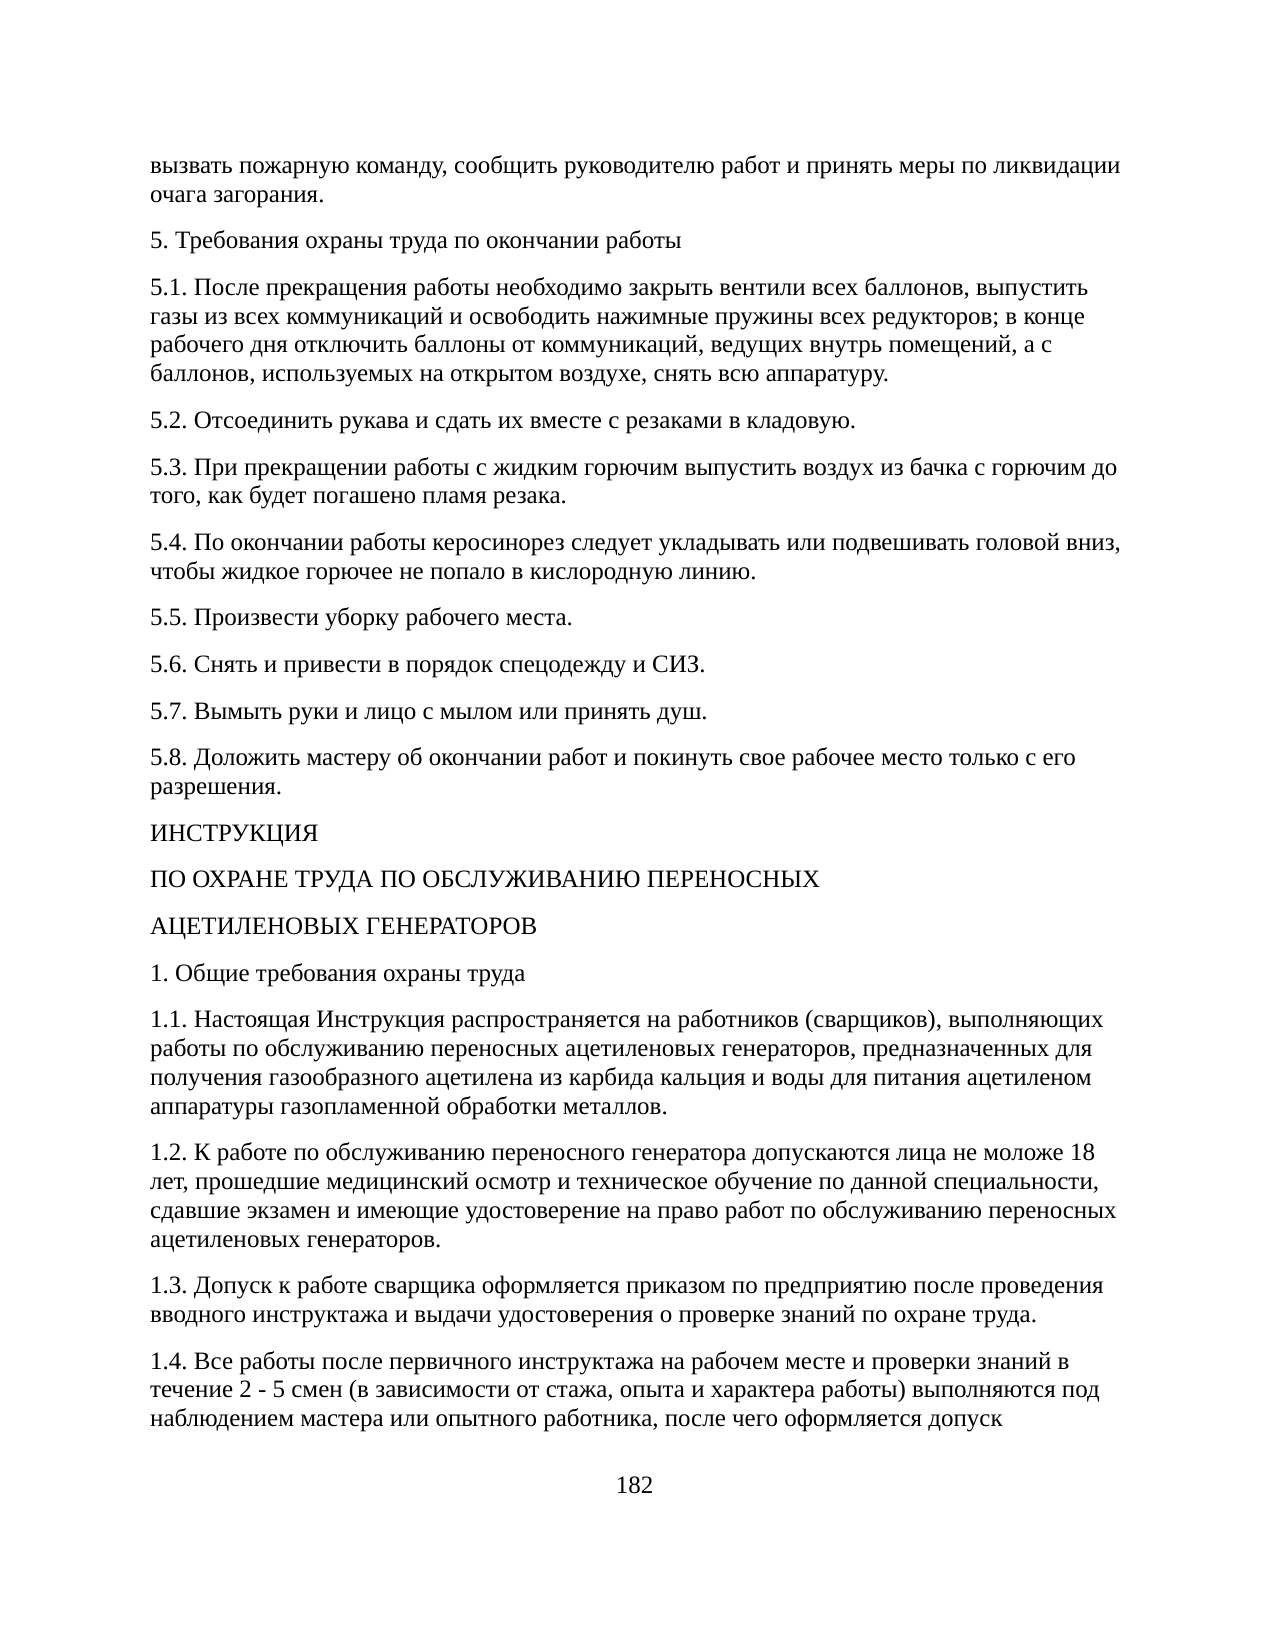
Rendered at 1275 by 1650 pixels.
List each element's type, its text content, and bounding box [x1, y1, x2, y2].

text 1.2. К работе по обслуживанию переносного генератора допускаются лица не моложе 18 лет, прошедшие медицинский осмотр и техническое обучение по данной специальности, сдавшие экзамен и имеющие удостоверение на право работ по обслуживанию переносных ацетиленовых генераторов. [150, 1137, 1125, 1252]
text ИНСТРУКЦИЯ [150, 818, 1125, 847]
text ПО ОХРАНЕ ТРУДА ПО ОБСЛУЖИВАНИЮ ПЕРЕНОСНЫХ [150, 864, 1125, 893]
text 5.8. Доложить мастеру об окончании работ и покинуть свое рабочее место только с его разрешения. [150, 742, 1125, 800]
text 1.4. Все работы после первичного инструктажа на рабочем месте и проверки знаний в течение 2 - 5 смен (в зависимости от стажа, опыта и характера работы) выполняются под наблюдением мастера или опытного работника, после чего оформляется допуск [150, 1346, 1125, 1432]
text 5.3. При прекращении работы с жидким горючим выпустить воздух из бачка с горючим до того, как будет погашено пламя резака. [150, 452, 1125, 509]
text 5.7. Вымыть руки и лицо с мылом или принять душ. [150, 696, 1125, 724]
text 1. Общие требования охраны труда [150, 958, 1125, 987]
text 1.3. Допуск к работе сварщика оформляется приказом по предприятию после проведения вводного инструктажа и выдачи удостоверения о проверке знаний по охране труда. [150, 1270, 1125, 1328]
text 5.1. После прекращения работы необходимо закрыть вентили всех баллонов, выпустить газы из всех коммуникаций и освободить нажимные пружины всех редукторов; в конце рабочего дня отключить баллоны от коммуникаций, ведущих внутрь помещений, а с баллонов, используемых на открытом воздухе, снять всю аппаратуру. [150, 272, 1125, 387]
text 5.6. Снять и привести в порядок спецодежду и СИЗ. [150, 649, 1125, 678]
text АЦЕТИЛЕНОВЫХ ГЕНЕРАТОРОВ [150, 911, 1125, 940]
text 1.1. Настоящая Инструкция распространяется на работников (сварщиков), выполняющих работы по обслуживанию переносных ацетиленовых генераторов, предназначенных для получения газообразного ацетилена из карбида кальция и воды для питания ацетиленом аппаратуры газопламенной обработки металлов. [150, 1004, 1125, 1119]
text 5.5. Произвести уборку рабочего места. [150, 602, 1125, 631]
text вызвать пожарную команду, сообщить руководителю работ и принять меры по ликвидации очага загорания. [150, 150, 1125, 207]
text 5. Требования охраны труда по окончании работы [150, 225, 1125, 254]
text 5.4. По окончании работы керосинорез следует укладывать или подвешивать головой вниз, чтобы жидкое горючее не попало в кислородную линию. [150, 527, 1125, 584]
text 5.2. Отсоединить рукава и сдать их вместе с резаками в кладовую. [150, 405, 1125, 434]
